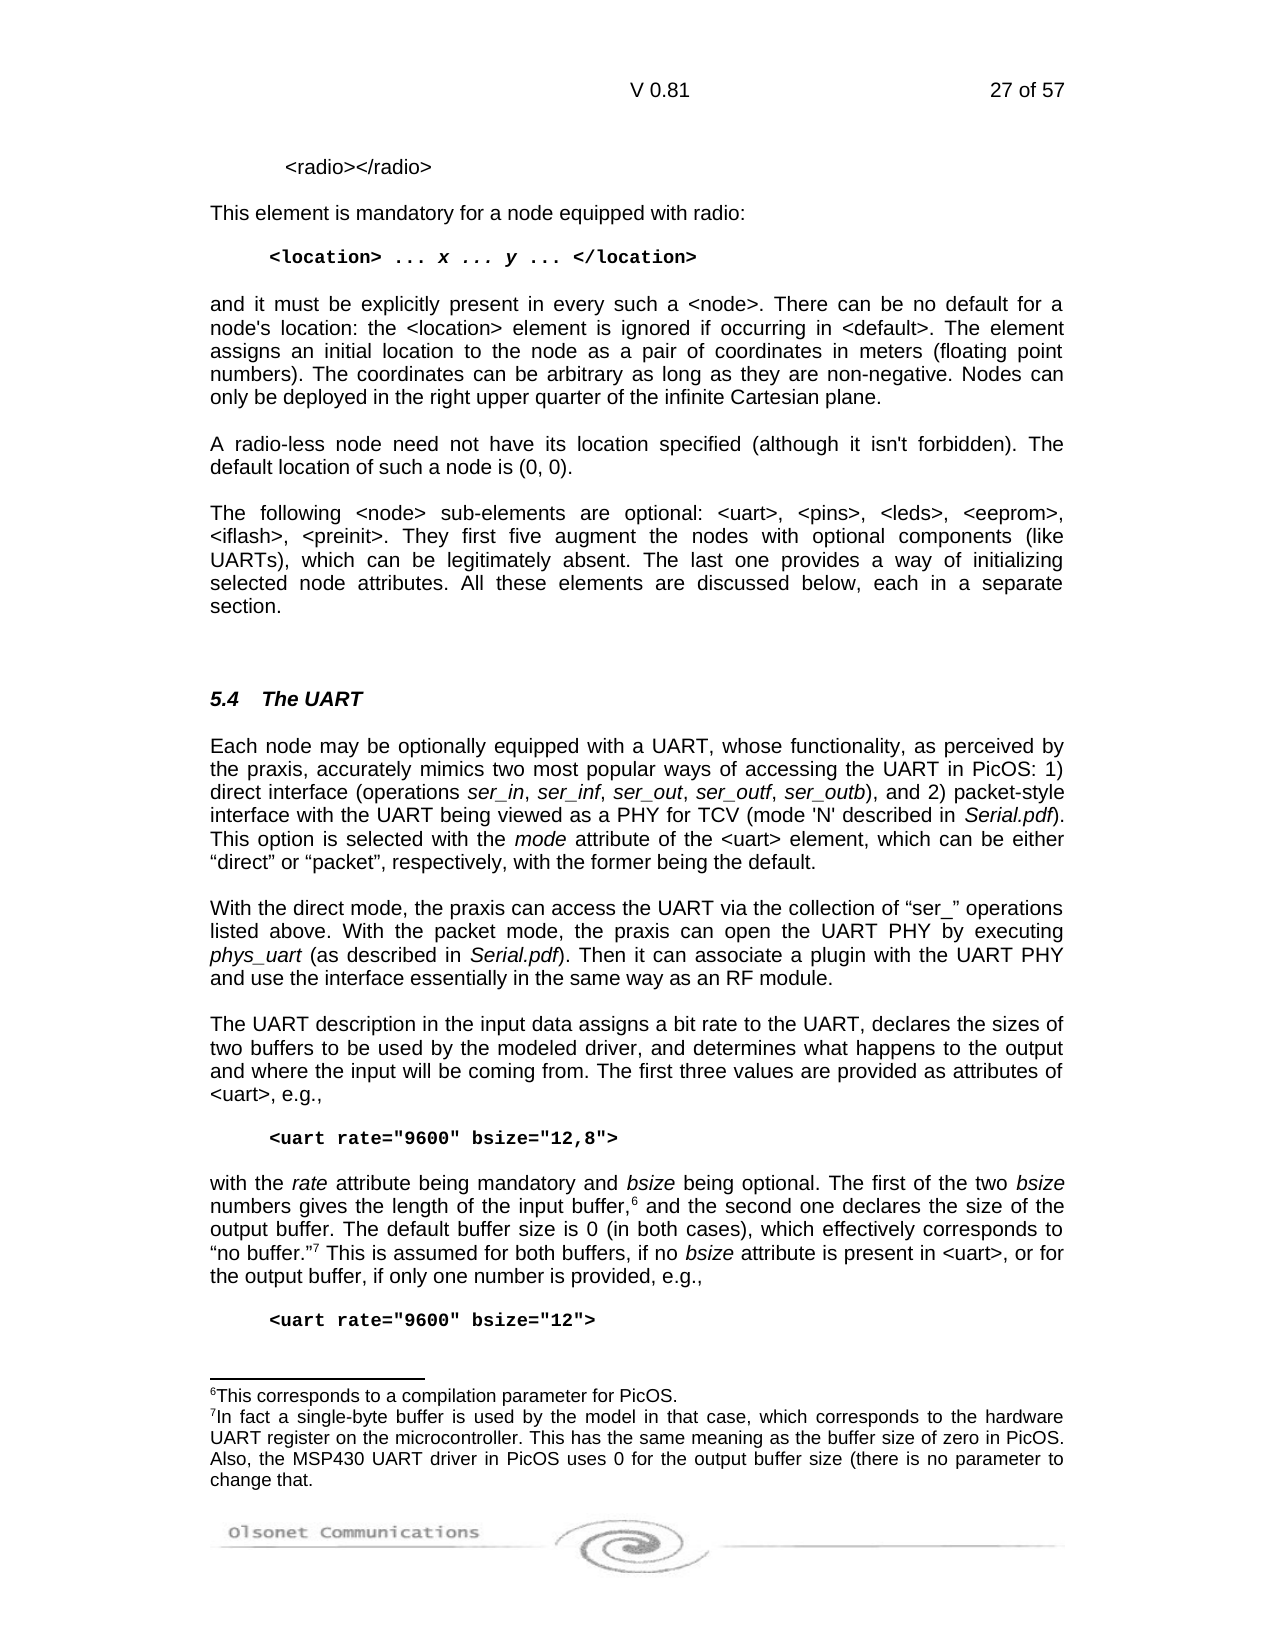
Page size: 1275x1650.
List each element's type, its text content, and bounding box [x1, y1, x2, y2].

text <location> ... x ... y ... </location> [269, 248, 1065, 269]
text <radio></radio> [210, 155, 1065, 179]
subtitle The UART [210, 688, 1065, 711]
text The following <node> sub-elements are optional: <uart>, <pins>, <leds>, <eeprom>, <iflash>, <preinit>. They first five augment the nodes with optional components (like UARTs), which can be legitimately absent. The last one provides a way of initializing selected node attributes. All these elements are discussed below, each in a separate section. [210, 502, 1065, 618]
text Each node may be optionally equipped with a UART, whose functionality, as perceived by the praxis, accurately mimics two most popular ways of accessing the UART in PicOS: 1) direct interface (operations ser_in, ser_inf, ser_out, ser_outf, ser_outb), and 2) packet-style interface with the UART being viewed as a PHY for TCV (mode 'N' described in Serial.pdf). This option is selected with the mode attribute of the <uart> element, which can be either “direct” or “packet”, respectively, with the former being the default. [210, 734, 1065, 873]
text <uart rate="9600" bsize="12,8"> [269, 1129, 1065, 1150]
text This element is mandatory for a node equipped with radio: [210, 202, 1065, 225]
text With the direct mode, the praxis can access the UART via the collection of “ser_” operations listed above. With the packet mode, the praxis can open the UART PHY by executing phys_uart (as described in Serial.pdf). Then it can associate a plugin with the UART PHY and use the interface essentially in the same way as an RF module. [210, 897, 1065, 990]
text In fact a single-byte buffer is used by the model in that case, which corresponds to the hardware UART register on the microcontroller. This has the same meaning as the buffer size of zero in PicOS. Also, the MSP430 UART driver in PicOS uses 0 for the output buffer size (there is no parameter to change that. [210, 1406, 1065, 1490]
text with the rate attribute being mandatory and bsize being optional. The first of the two bsize numbers gives the length of the input buffer, and the second one declares the size of the output buffer. The default buffer size is 0 (in both cases), which effectively corresponds to “no buffer.” This is assumed for both buffers, if no bsize attribute is present in <uart>, or for the output buffer, if only one number is provided, e.g., [210, 1172, 1065, 1288]
text <uart rate="9600" bsize="12"> [269, 1311, 1065, 1332]
text The UART description in the input data assigns a bit rate to the UART, declares the sizes of two buffers to be used by the modeled driver, and determines what happens to the output and where the input will be coming from. The first three values are provided as attributes of <uart>, e.g., [210, 1013, 1065, 1106]
text A radio-less node need not have its location specified (although it isn't forbidden). The default location of such a node is (0, 0). [210, 432, 1065, 479]
text and it must be explicitly present in every such a <node>. There can be no default for a node's location: the <location> element is ignored if occurring in <default>. The element assigns an initial location to the node as a pair of coordinates in meters (floating point numbers). The coordinates can be arbitrary as long as they are non-negative. Nodes can only be deployed in the right upper quarter of the infinite Cartesian plane. [210, 293, 1065, 409]
text This corresponds to a compilation parameter for PicOS. [210, 1385, 1065, 1406]
picture [210, 1504, 1065, 1596]
